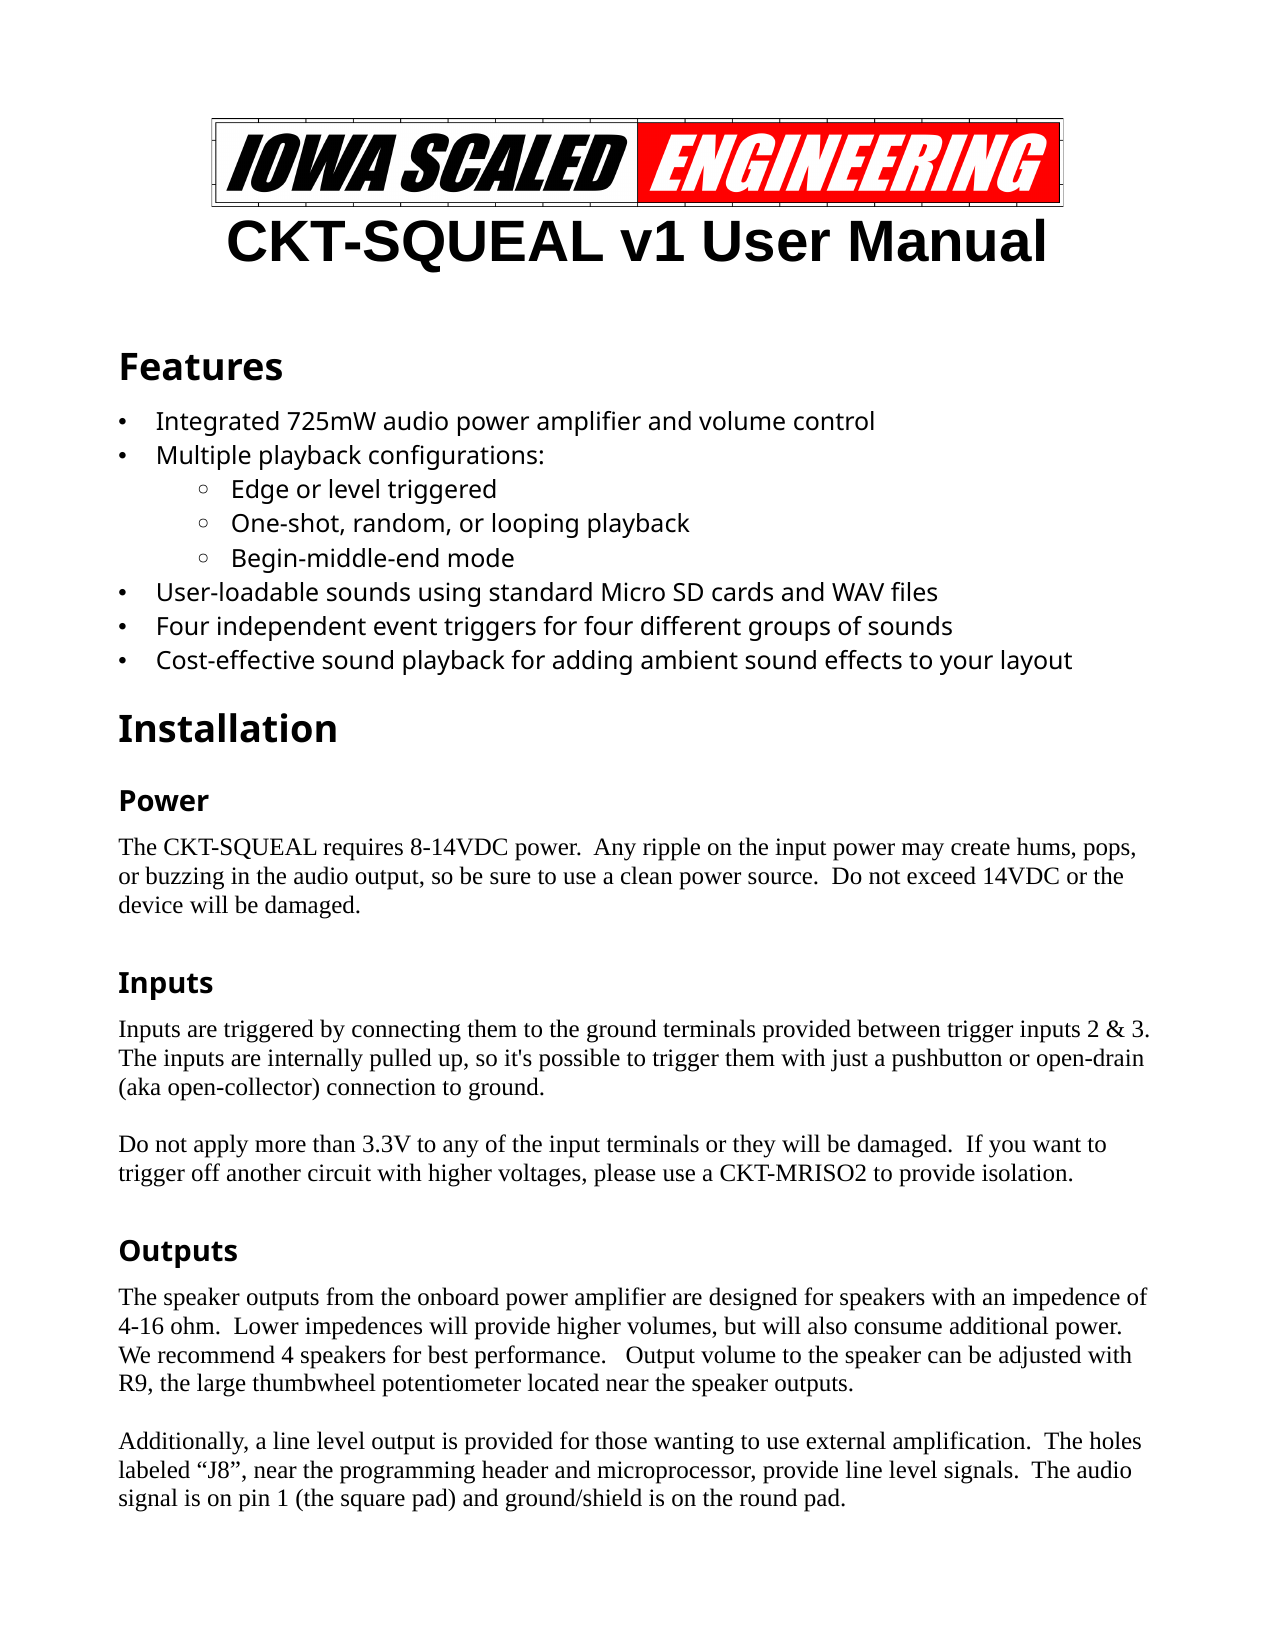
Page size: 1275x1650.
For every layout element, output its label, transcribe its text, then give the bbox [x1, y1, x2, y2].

list Begin-middle-end mode [193, 540, 1157, 574]
text The speaker outputs from the onboard power amplifier are designed for speakers with an impedence of 4-16 ohm. Lower impedences will provide higher volumes, but will also consume additional power. We recommend 4 speakers for best performance. Output volume to the speaker can be adjusted with R9, the large thumbwheel potentiometer located near the speaker outputs. [118, 1282, 1157, 1397]
text Inputs are triggered by connecting them to the ground terminals provided between trigger inputs 2 & 3. The inputs are internally pulled up, so it's possible to trigger them with just a pushbutton or open-drain (aka open-collector) connection to ground. [118, 1014, 1157, 1100]
text Additionally, a line level output is provided for those wanting to use external amplification. The holes labeled “J8”, near the programming header and microprocessor, provide line level signals. The audio signal is on pin 1 (the square pad) and ground/shield is on the round pad. [118, 1426, 1157, 1512]
subtitle Features [118, 340, 1157, 391]
subtitle Power [118, 780, 1157, 820]
list Integrated 725mW audio power amplifier and volume control [118, 404, 1157, 438]
subtitle Inputs [118, 962, 1157, 1002]
list Edge or level triggered [193, 472, 1157, 506]
list Cost-effective sound playback for adding ambient sound effects to your layout [118, 642, 1157, 676]
title CKT-SQUEAL v1 User Manual [118, 207, 1157, 273]
list One-shot, random, or looping playback [193, 506, 1157, 540]
list Multiple playback configurations: [118, 438, 1157, 472]
text The CKT-SQUEAL requires 8-14VDC power. Any ripple on the input power may create hums, pops, or buzzing in the audio output, so be sure to use a clean power source. Do not exceed 14VDC or the device will be damaged. [118, 832, 1157, 919]
text Do not apply more than 3.3V to any of the input terminals or they will be damaged. If you want to trigger off another circuit with higher voltages, please use a CKT-MRISO2 to provide isolation. [118, 1129, 1157, 1187]
subtitle Outputs [118, 1230, 1157, 1270]
list Four independent event triggers for four different groups of sounds [118, 608, 1157, 642]
picture [211, 118, 1064, 207]
subtitle Installation [118, 701, 1157, 753]
list User-loadable sounds using standard Micro SD cards and WAV files [118, 574, 1157, 608]
